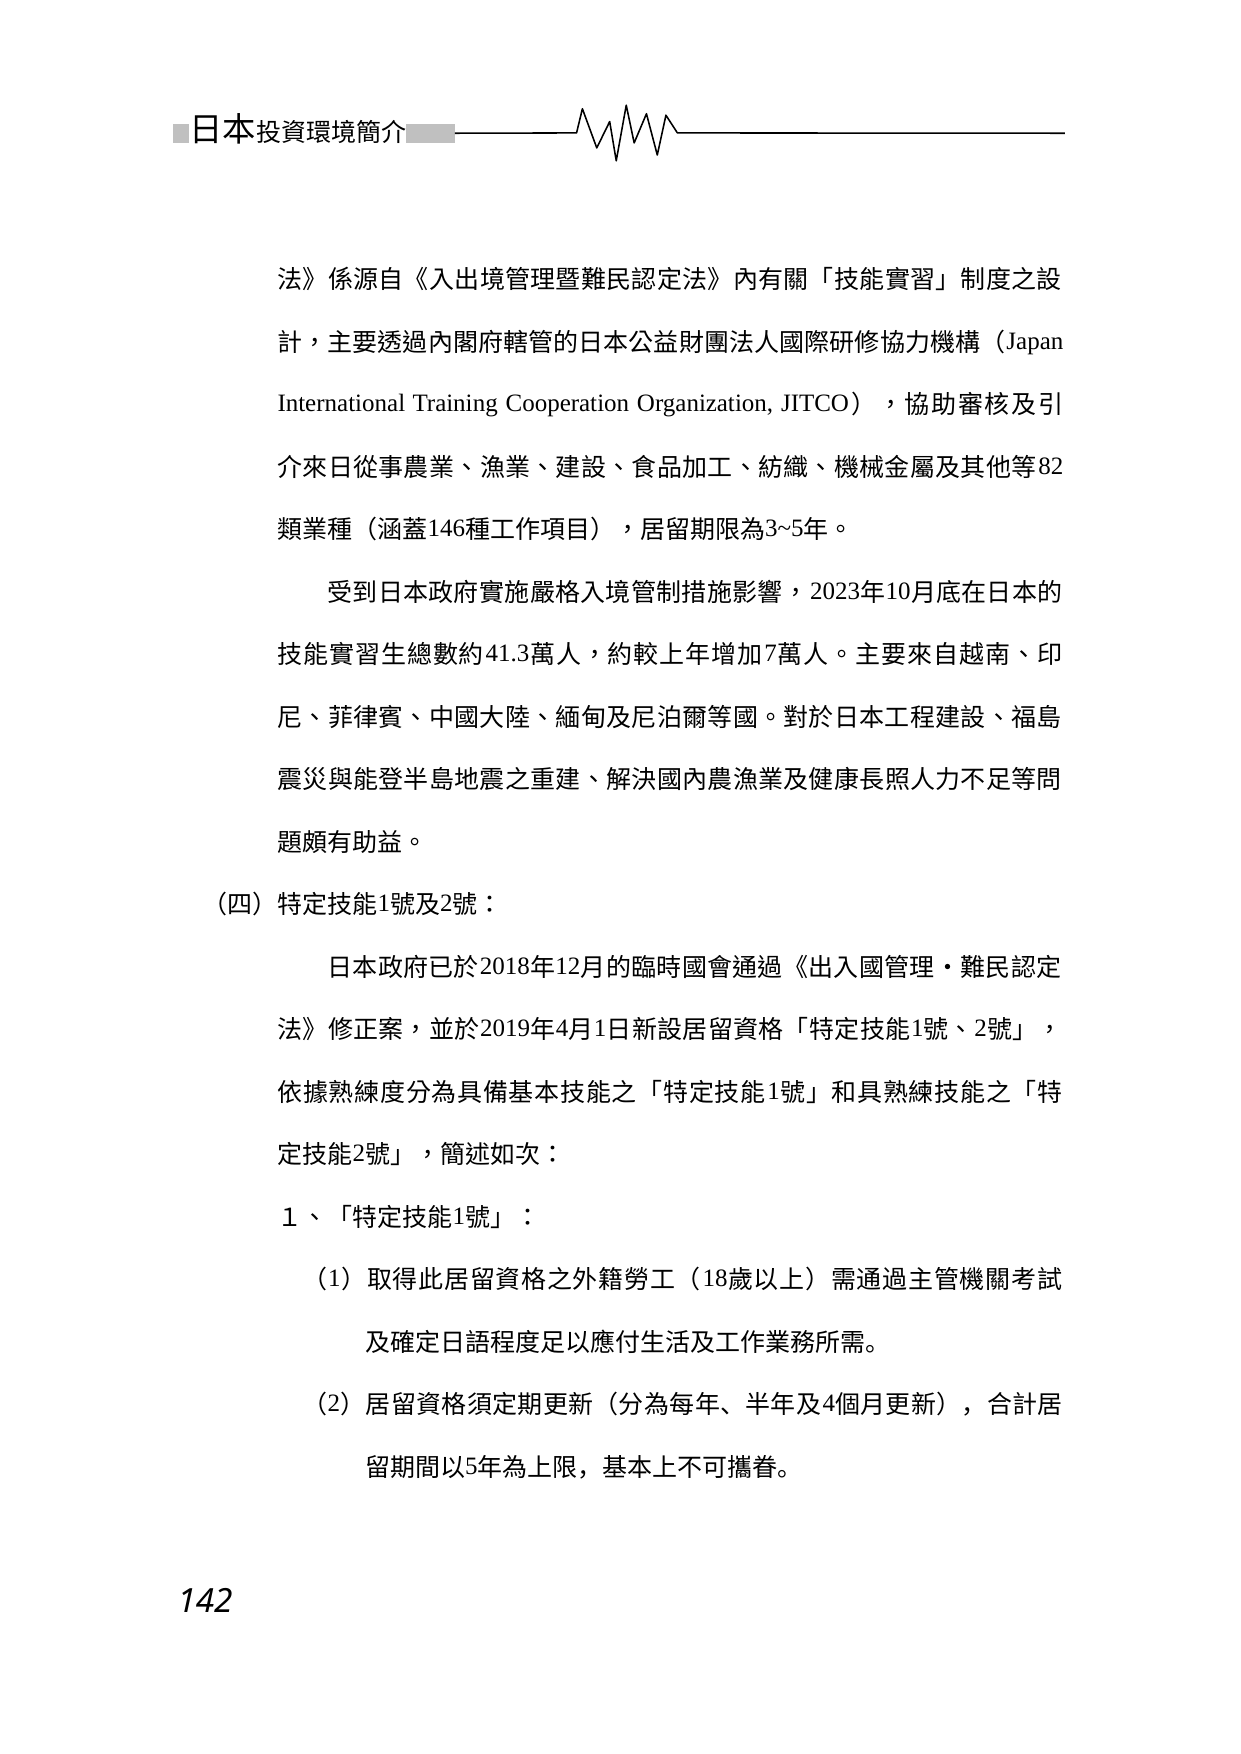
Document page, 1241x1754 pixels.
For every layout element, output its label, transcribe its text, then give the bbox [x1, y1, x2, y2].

text 受到日本政府實施嚴格入境管制措施影響，2023年10月底在日本的技能實習生總數約41.3萬人，約較上年增加7萬人。主要來自越南、印尼、菲律賓、中國大陸、緬甸及尼泊爾等國。對於日本工程建設、福島震災與能登半島地震之重建、解決國內農漁業及健康長照人力不足等問題頗有助益。 [277, 549, 1063, 861]
text 法》係源自《入出境管理暨難民認定法》內有關「技能實習」制度之設計，主要透過內閣府轄管的日本公益財團法人國際研修協力機構（Japan International Training Cooperation Organization, JITCO），協助審核及引介來日從事農業、漁業、建設、食品加工、紡織、機械金屬及其他等82類業種（涵蓋146種工作項目），居留期限為3~5年。 [277, 236, 1063, 549]
text （1）取得此居留資格之外籍勞工（18歲以上）需通過主管機關考試及確定日語程度足以應付生活及工作業務所需。 [302, 1236, 1063, 1361]
text 日本政府已於2018年12月的臨時國會通過《出入國管理•難民認定法》修正案，並於2019年4月1日新設居留資格「特定技能1號、2號」，依據熟練度分為具備基本技能之「特定技能1號」和具熟練技能之「特定技能2號」，簡述如次： [277, 924, 1063, 1174]
text （2）居留資格須定期更新（分為每年、半年及4個月更新），合計居留期間以5年為上限，基本上不可攜眷。 [302, 1361, 1063, 1486]
text （四）特定技能1號及2號： [202, 861, 1063, 924]
text １、「特定技能1號」： [277, 1174, 1063, 1236]
